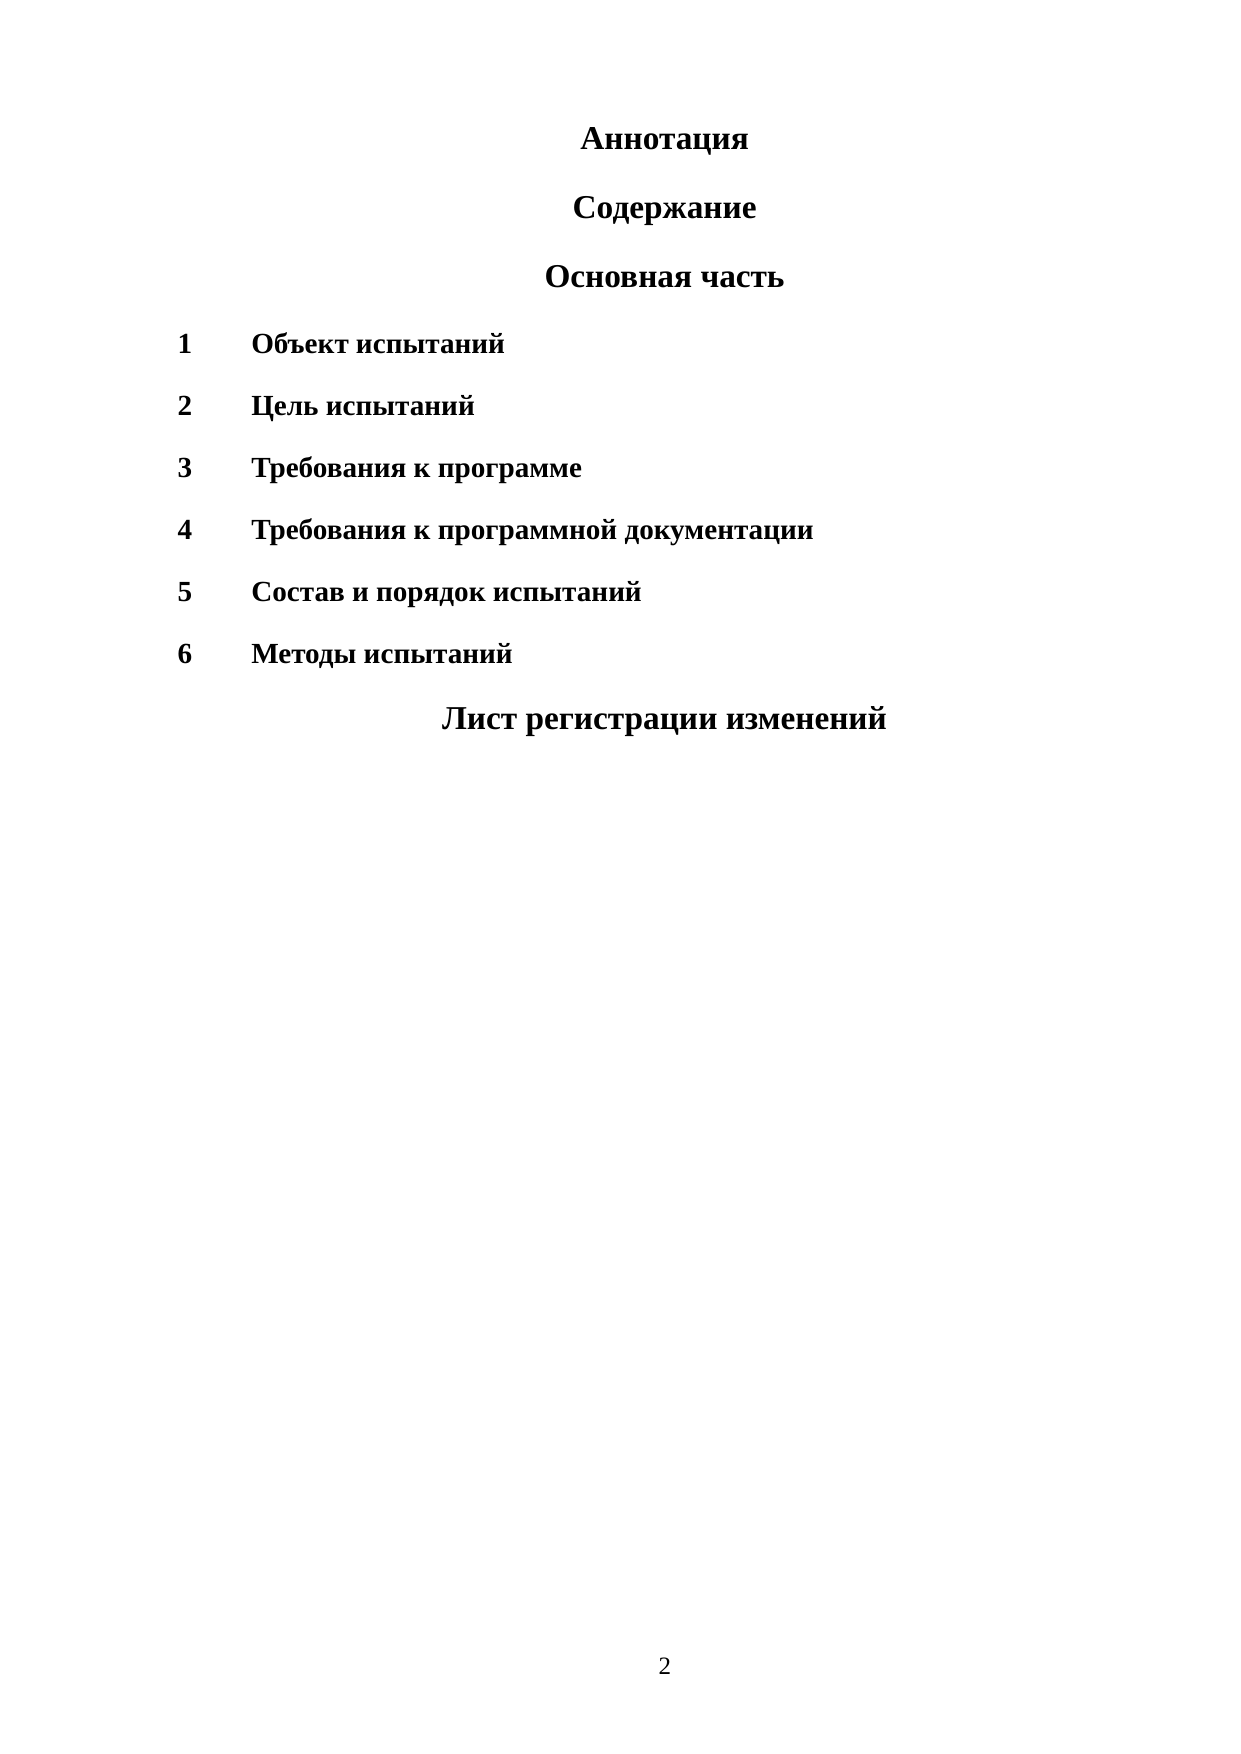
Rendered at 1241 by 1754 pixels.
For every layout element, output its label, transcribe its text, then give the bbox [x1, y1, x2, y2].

subtitle Аннотация [177, 118, 1152, 156]
subtitle Методы испытаний [177, 636, 1152, 670]
subtitle Состав и порядок испытаний [177, 574, 1152, 608]
subtitle Объект испытаний [177, 326, 1152, 359]
subtitle Требования к программе [177, 450, 1152, 484]
subtitle Цель испытаний [177, 388, 1152, 422]
subtitle Основная часть [177, 257, 1152, 295]
subtitle Лист регистрации изменений [177, 698, 1152, 737]
subtitle Требования к программной документации [177, 512, 1152, 546]
subtitle Содержание [177, 187, 1152, 226]
